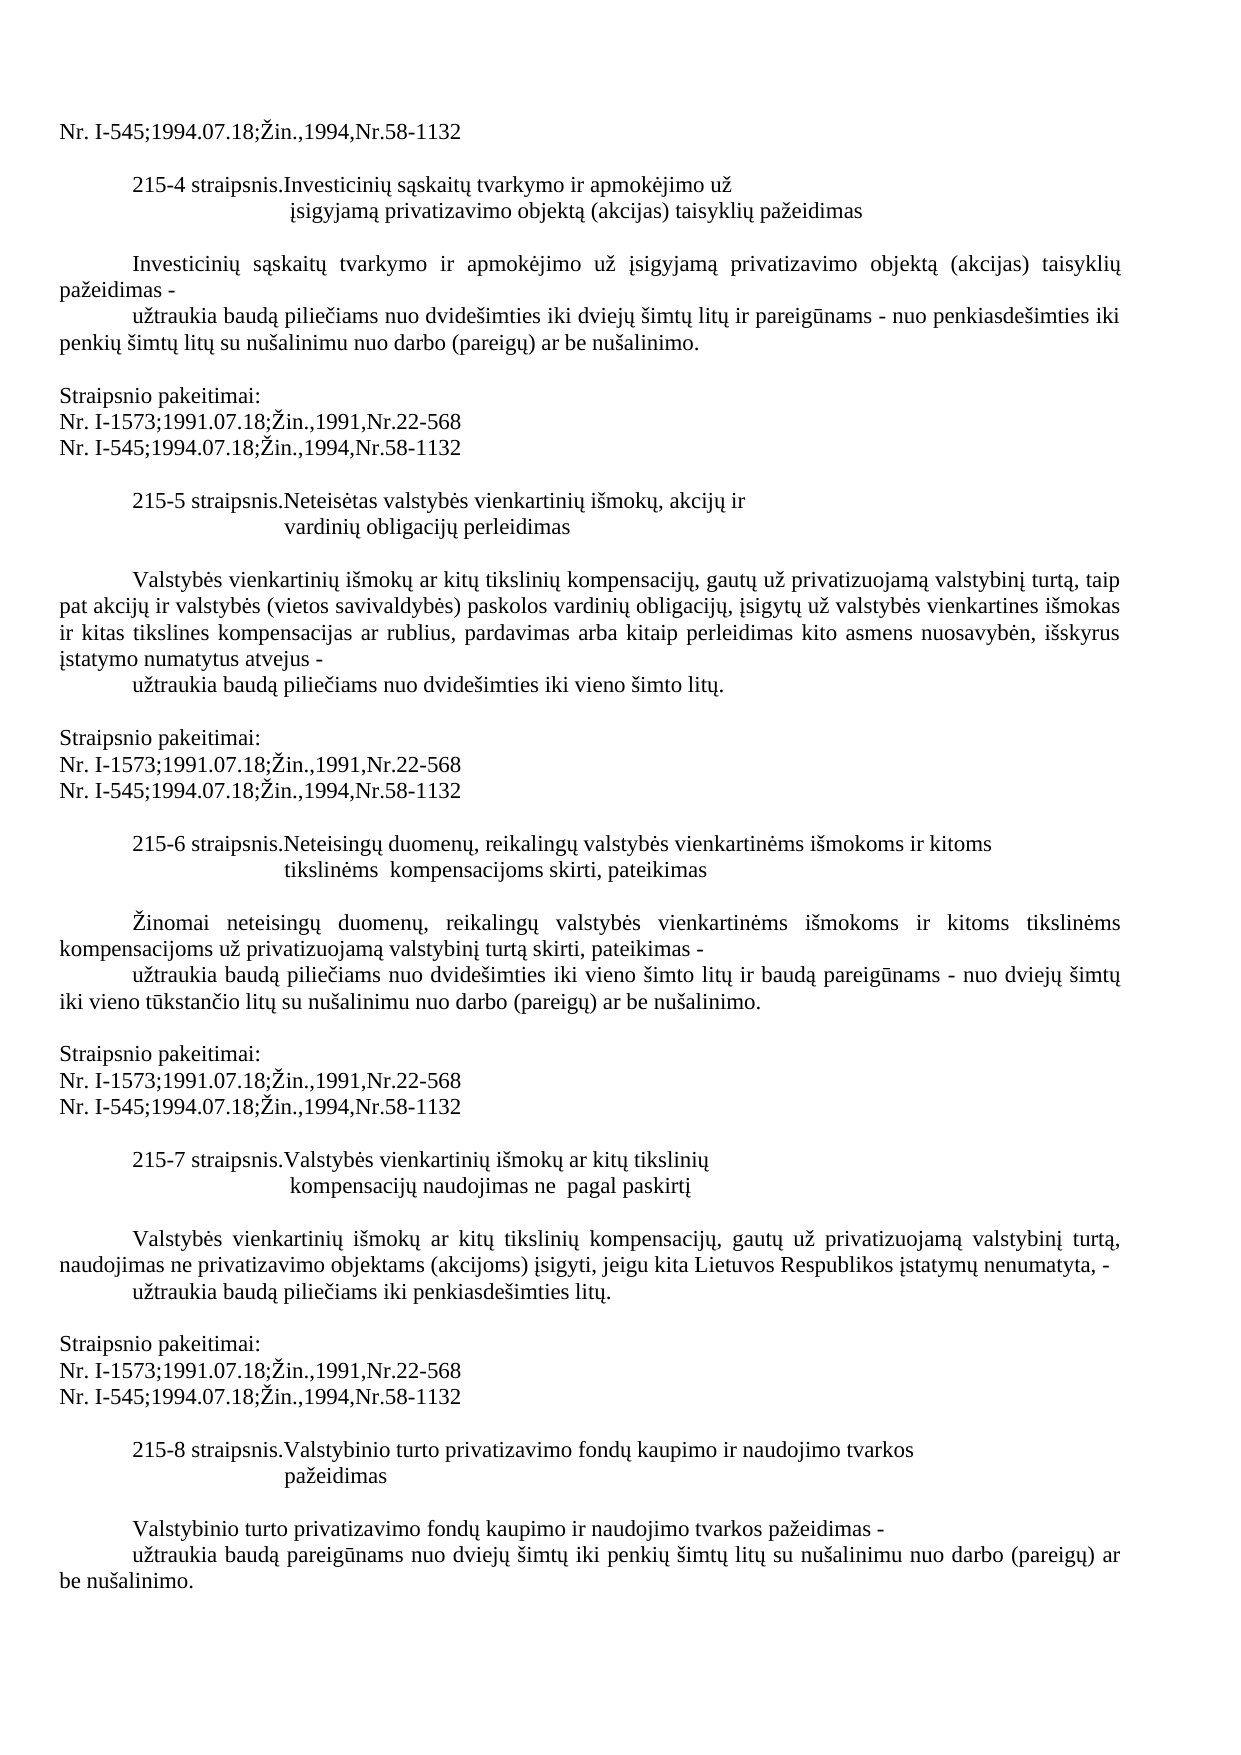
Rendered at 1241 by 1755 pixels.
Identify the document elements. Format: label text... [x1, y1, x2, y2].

text Nr. I-1573;1991.07.18;Žin.,1991,Nr.22-568 [59, 751, 1122, 777]
text Valstybės vienkartinių išmokų ar kitų tikslinių kompensacijų, gautų už privatizuojamą valstybinį turtą, taip pat akcijų ir valstybės (vietos savivaldybės) paskolos vardinių obligacijų, įsigytų už valstybės vienkartines išmokas ir kitas tikslines kompensacijas ar rublius, pardavimas arba kitaip perleidimas kito asmens nuosavybėn, išskyrus įstatymo numatytus atvejus - [59, 566, 1122, 672]
text įsigyjamą privatizavimo objektą (akcijas) taisyklių pažeidimas [59, 197, 1122, 223]
text 215-6 straipsnis.Neteisingų duomenų, reikalingų valstybės vienkartinėms išmokoms ir kitoms [59, 830, 1122, 856]
text 215-7 straipsnis.Valstybės vienkartinių išmokų ar kitų tikslinių [59, 1146, 1122, 1172]
text užtraukia baudą pareigūnams nuo dviejų šimtų iki penkių šimtų litų su nušalinimu nuo darbo (pareigų) ar be nušalinimo. [59, 1541, 1122, 1594]
text Straipsnio pakeitimai: [59, 382, 1122, 408]
text vardinių obligacijų perleidimas [59, 513, 1122, 540]
text užtraukia baudą piliečiams nuo dvidešimties iki vieno šimto litų ir baudą pareigūnams - nuo dviejų šimtų iki vieno tūkstančio litų su nušalinimu nuo darbo (pareigų) ar be nušalinimo. [59, 961, 1122, 1014]
text Straipsnio pakeitimai: [59, 1041, 1122, 1067]
text 215-5 straipsnis.Neteisėtas valstybės vienkartinių išmokų, akcijų ir [59, 487, 1122, 513]
text užtraukia baudą piliečiams nuo dvidešimties iki dviejų šimtų litų ir pareigūnams - nuo penkiasdešimties iki penkių šimtų litų su nušalinimu nuo darbo (pareigų) ar be nušalinimo. [59, 303, 1122, 355]
text tikslinėms kompensacijoms skirti, pateikimas [209, 856, 1122, 882]
text užtraukia baudą piliečiams nuo dvidešimties iki vieno šimto litų. [59, 672, 1122, 698]
text Valstybinio turto privatizavimo fondų kaupimo ir naudojimo tvarkos pažeidimas - [59, 1515, 1122, 1541]
text Nr. I-545;1994.07.18;Žin.,1994,Nr.58-1132 [59, 118, 1122, 144]
text pažeidimas [209, 1462, 1122, 1488]
text Nr. I-545;1994.07.18;Žin.,1994,Nr.58-1132 [59, 1383, 1122, 1409]
text Straipsnio pakeitimai: [59, 1330, 1122, 1357]
text užtraukia baudą piliečiams iki penkiasdešimties litų. [59, 1278, 1122, 1304]
text 215-8 straipsnis.Valstybinio turto privatizavimo fondų kaupimo ir naudojimo tvarkos [59, 1436, 1122, 1462]
text Straipsnio pakeitimai: [59, 724, 1122, 751]
text Nr. I-545;1994.07.18;Žin.,1994,Nr.58-1132 [59, 1093, 1122, 1119]
text Investicinių sąskaitų tvarkymo ir apmokėjimo už įsigyjamą privatizavimo objektą (akcijas) taisyklių pažeidimas - [59, 250, 1122, 303]
text Žinomai neteisingų duomenų, reikalingų valstybės vienkartinėms išmokoms ir kitoms tikslinėms kompensacijoms už privatizuojamą valstybinį turtą skirti, pateikimas - [59, 909, 1122, 961]
text kompensacijų naudojimas ne pagal paskirtį [59, 1172, 1122, 1199]
text 215-4 straipsnis.Investicinių sąskaitų tvarkymo ir apmokėjimo už [59, 171, 1122, 197]
text Nr. I-545;1994.07.18;Žin.,1994,Nr.58-1132 [59, 434, 1122, 461]
text Nr. I-1573;1991.07.18;Žin.,1991,Nr.22-568 [59, 1067, 1122, 1093]
text Nr. I-545;1994.07.18;Žin.,1994,Nr.58-1132 [59, 777, 1122, 803]
text Nr. I-1573;1991.07.18;Žin.,1991,Nr.22-568 [59, 408, 1122, 434]
text Nr. I-1573;1991.07.18;Žin.,1991,Nr.22-568 [59, 1357, 1122, 1383]
text Valstybės vienkartinių išmokų ar kitų tikslinių kompensacijų, gautų už privatizuojamą valstybinį turtą, naudojimas ne privatizavimo objektams (akcijoms) įsigyti, jeigu kita Lietuvos Respublikos įstatymų nenumatyta, - [59, 1225, 1122, 1278]
